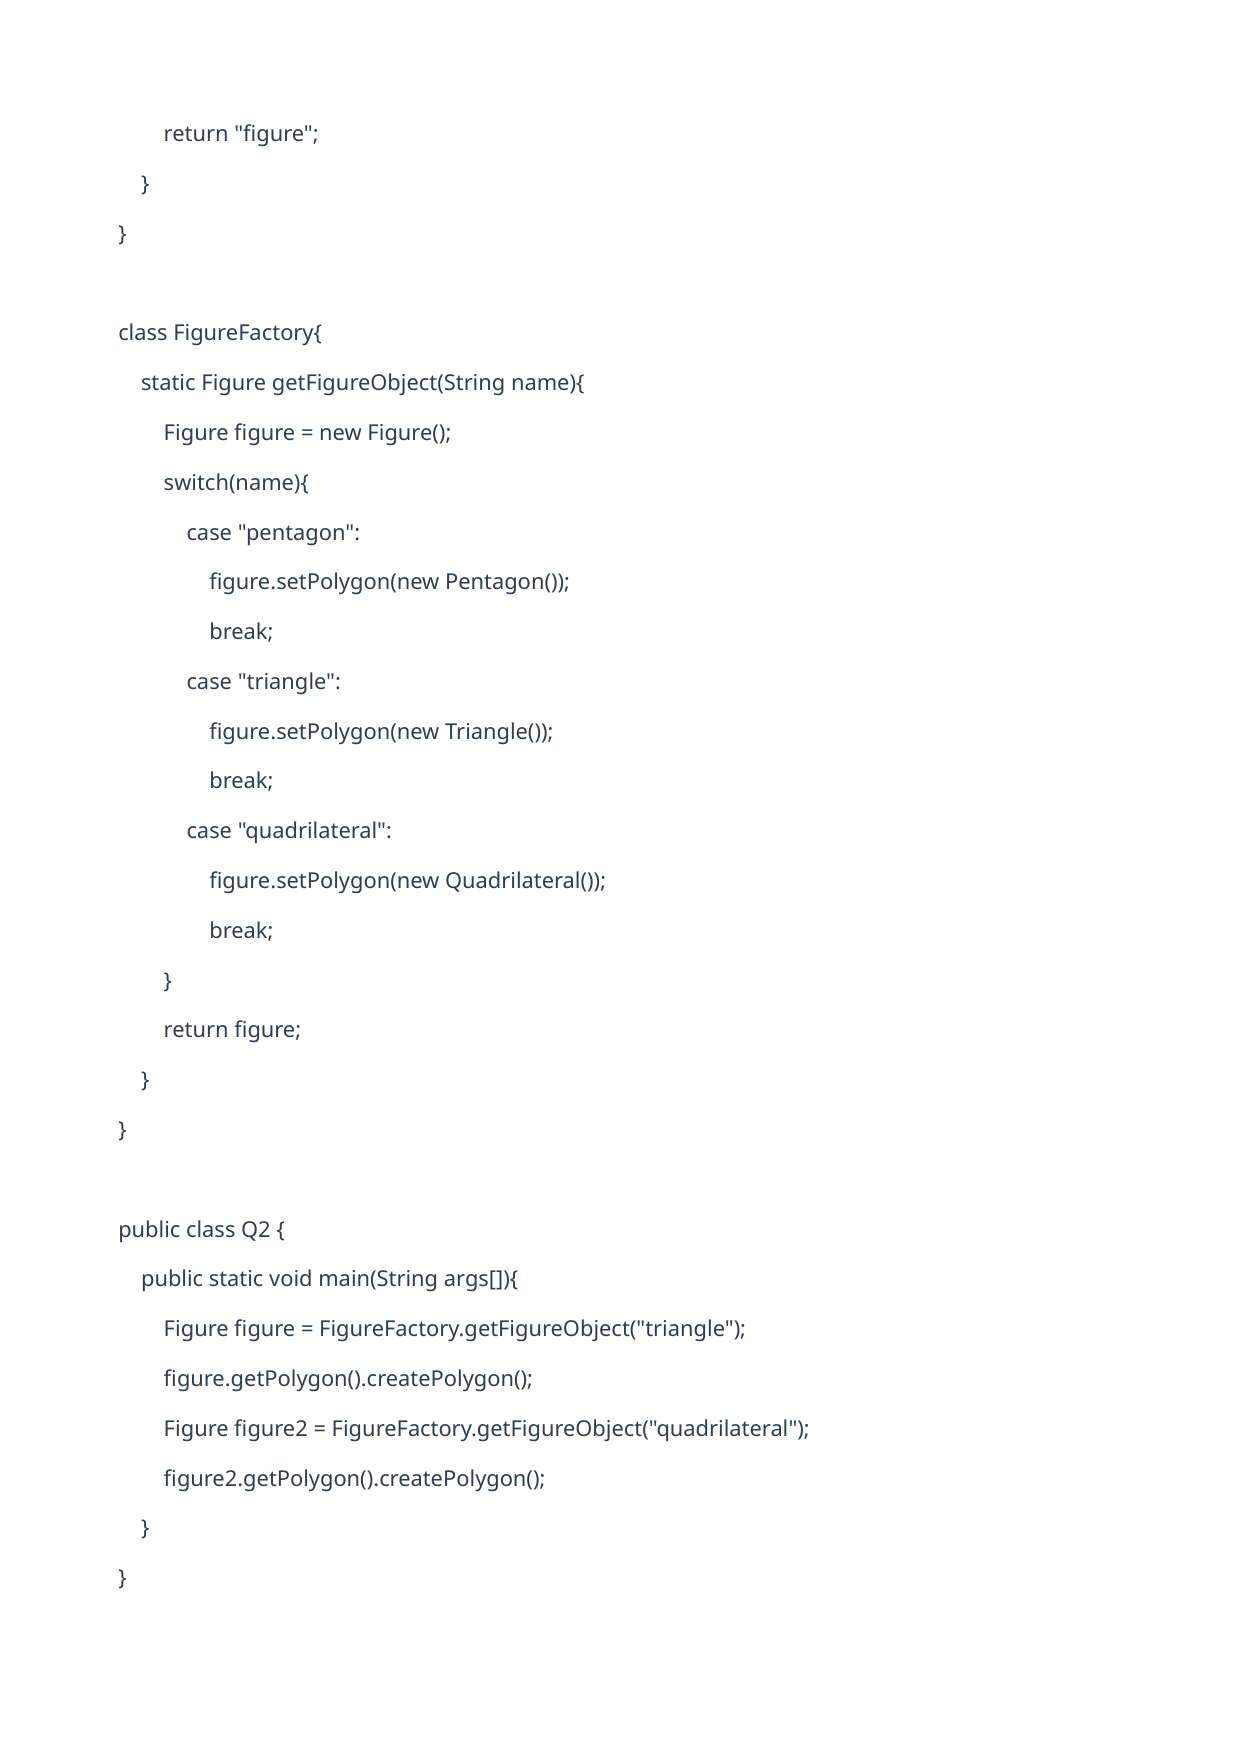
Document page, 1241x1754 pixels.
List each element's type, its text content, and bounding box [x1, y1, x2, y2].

text Figure figure = new Figure(); [118, 417, 1122, 447]
text return figure; [118, 1014, 1122, 1044]
text } [118, 1064, 1122, 1094]
text } [118, 1512, 1122, 1542]
text } [118, 1114, 1122, 1144]
text figure.getPolygon().createPolygon(); [118, 1363, 1122, 1393]
text } [118, 218, 1122, 247]
text return "figure"; [118, 118, 1122, 148]
text switch(name){ [118, 467, 1122, 496]
text case "pentagon": [118, 516, 1122, 546]
text } [118, 1562, 1122, 1592]
text figure.setPolygon(new Quadrilateral()); [118, 865, 1122, 895]
text break; [118, 765, 1122, 795]
text case "quadrilateral": [118, 815, 1122, 845]
text case "triangle": [118, 666, 1122, 696]
text figure2.getPolygon().createPolygon(); [118, 1462, 1122, 1492]
text figure.setPolygon(new Triangle()); [118, 716, 1122, 745]
text static Figure getFigureObject(String name){ [118, 367, 1122, 397]
text break; [118, 915, 1122, 944]
text } [118, 964, 1122, 994]
text class FigureFactory{ [118, 317, 1122, 347]
text public class Q2 { [118, 1213, 1122, 1243]
text break; [118, 616, 1122, 646]
text Figure figure = FigureFactory.getFigureObject("triangle"); [118, 1313, 1122, 1343]
text Figure figure2 = FigureFactory.getFigureObject("quadrilateral"); [118, 1413, 1122, 1442]
text } [118, 168, 1122, 198]
text figure.setPolygon(new Pentagon()); [118, 566, 1122, 596]
text public static void main(String args[]){ [118, 1263, 1122, 1293]
